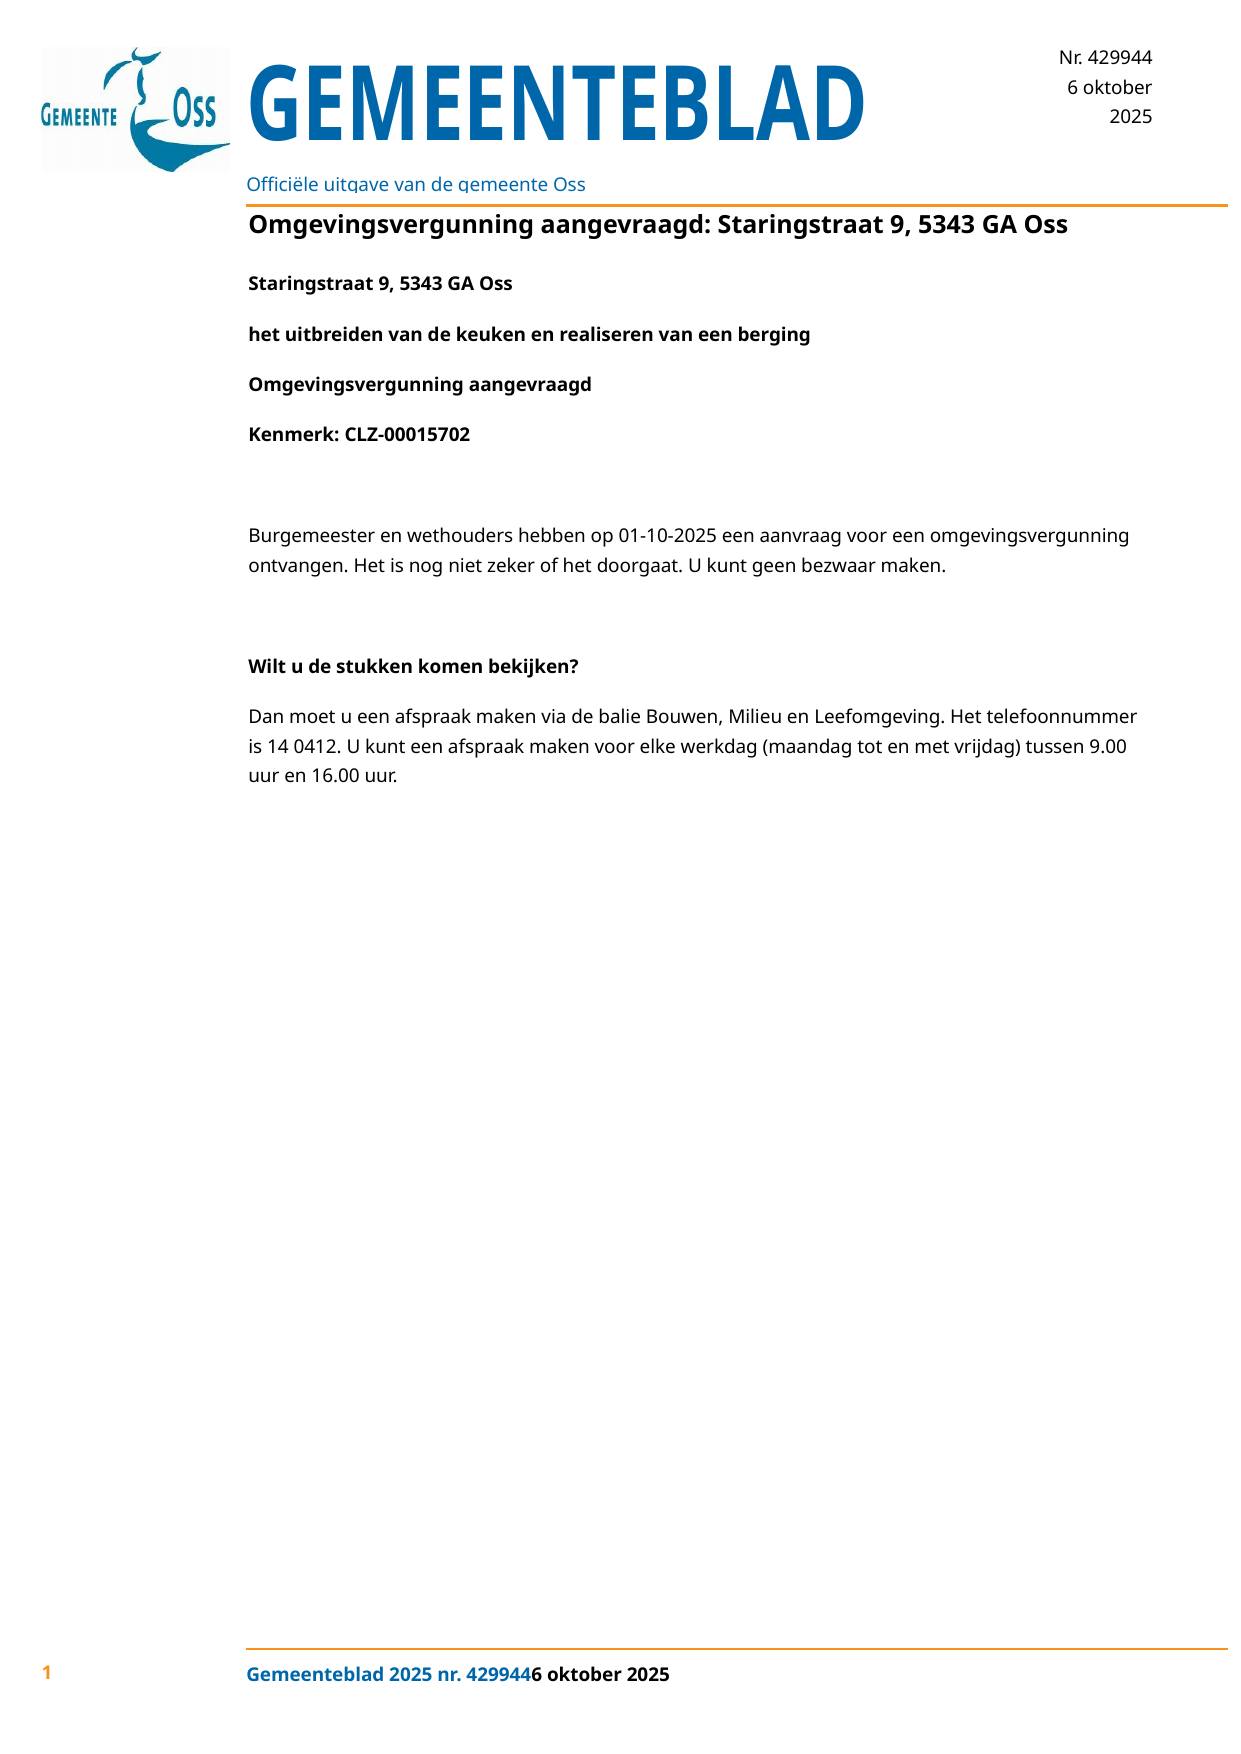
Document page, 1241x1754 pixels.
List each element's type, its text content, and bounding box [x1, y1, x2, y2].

text Kenmerk: CLZ-00015702 [248, 422, 1152, 447]
picture [41, 47, 231, 172]
text Staringstraat 9, 5343 GA Oss [248, 270, 1152, 296]
text Omgevingsvergunning aangevraagd [248, 371, 1152, 397]
text Omgevingsvergunning aangevraagd: Staringstraat 9, 5343 GA Oss [248, 207, 1152, 241]
text Wilt u de stukken komen bekijken? [248, 653, 1152, 678]
text Burgemeester en wethouders hebben op 01-10-2025 een aanvraag voor een omgevingsvergunning ontvangen. Het is nog niet zeker of het doorgaat. U kunt geen bezwaar maken. [248, 522, 1152, 578]
text Dan moet u een afspraak maken via de balie Bouwen, Milieu en Leefomgeving. Het telefoonnummer is 14 0412. U kunt een afspraak maken voor elke werkdag (maandag tot en met vrijdag) tussen 9.00 uur en 16.00 uur. [248, 703, 1152, 788]
text het uitbreiden van de keuken en realiseren van een berging [248, 321, 1152, 346]
